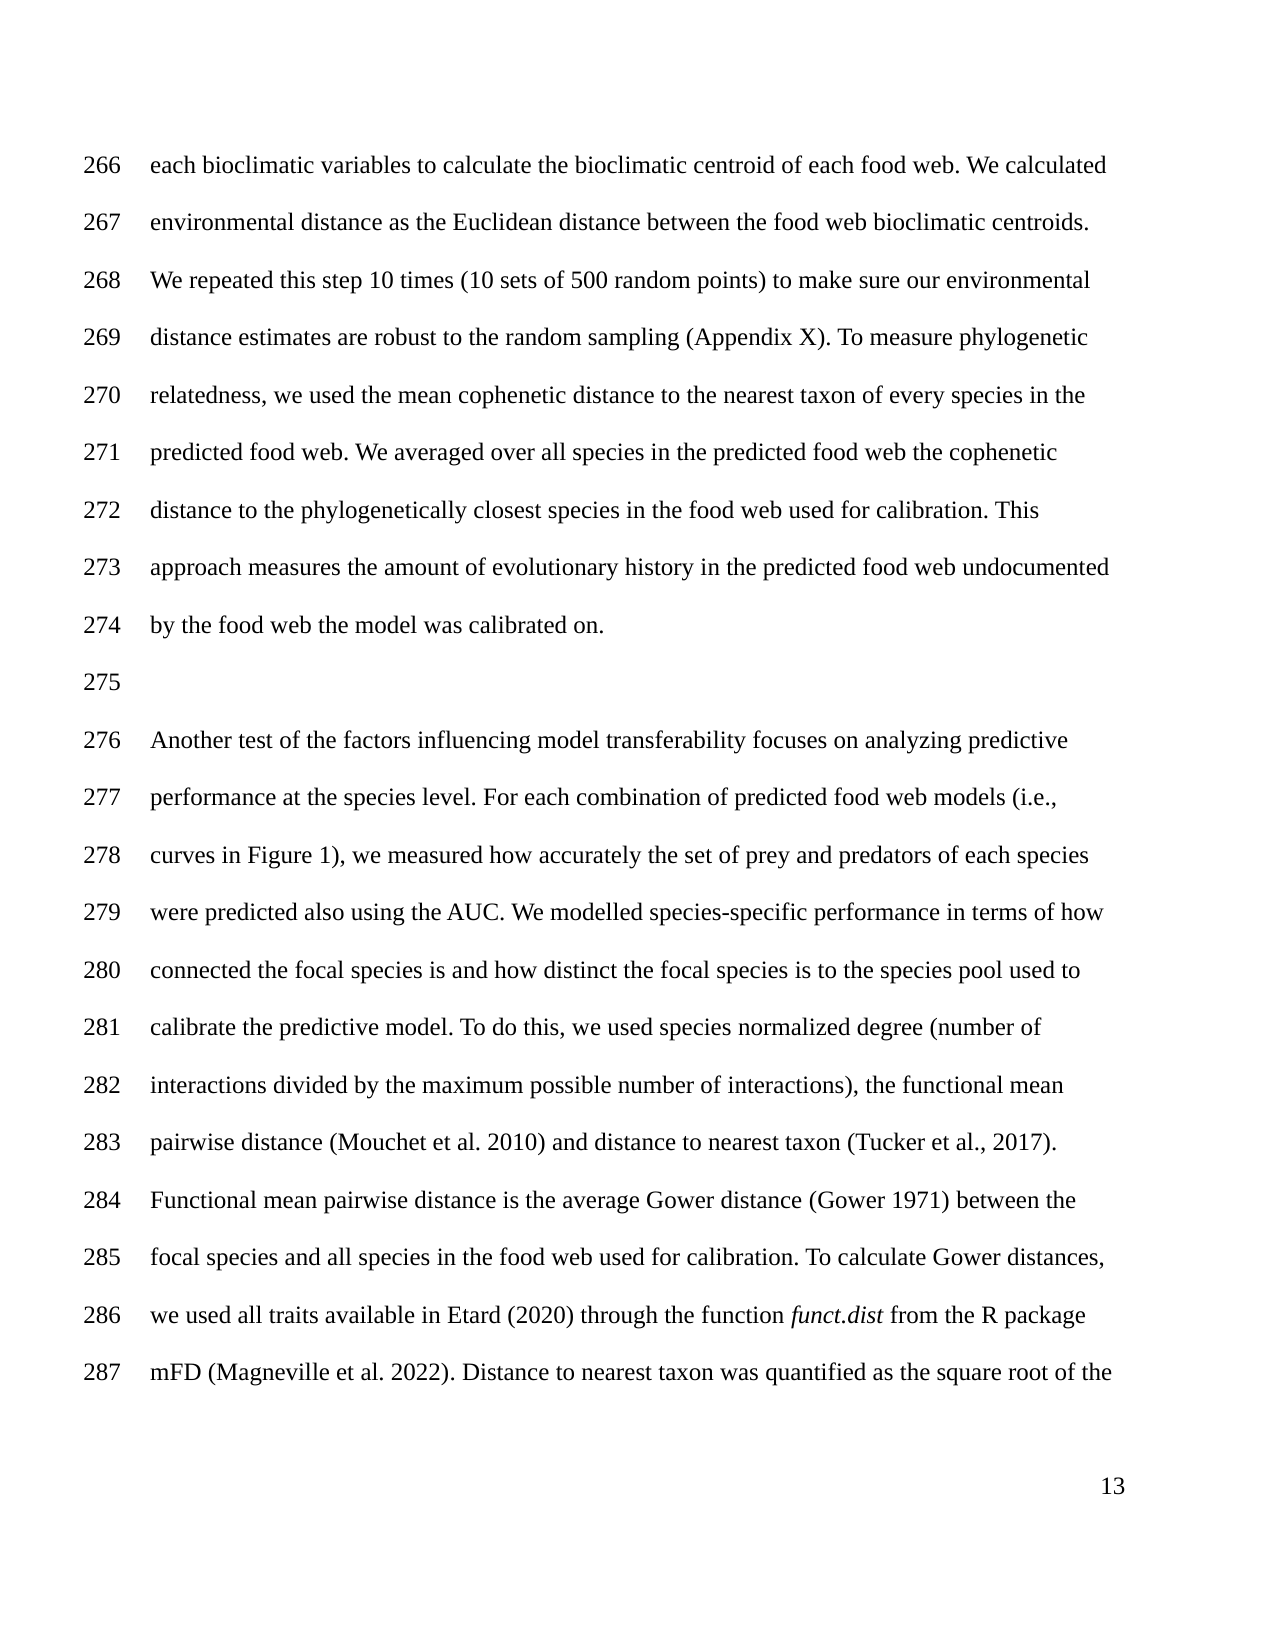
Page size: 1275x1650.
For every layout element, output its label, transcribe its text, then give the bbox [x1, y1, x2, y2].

text each bioclimatic variables to calculate the bioclimatic centroid of each food web. We calculated environmental distance as the Euclidean distance between the food web bioclimatic centroids. We repeated this step 10 times (10 sets of 500 random points) to make sure our environmental distance estimates are robust to the random sampling (Appendix X). To measure phylogenetic relatedness, we used the mean cophenetic distance to the nearest taxon of every species in the predicted food web. We averaged over all species in the predicted food web the cophenetic distance to the phylogenetically closest species in the food web used for calibration. This approach measures the amount of evolutionary history in the predicted food web undocumented by the food web the model was calibrated on. [150, 150, 1125, 639]
text Another test of the factors influencing model transferability focuses on analyzing predictive performance at the species level. For each combination of predicted food web models (i.e., curves in Figure 1), we measured how accurately the set of prey and predators of each species were predicted also using the AUC. We modelled species-specific performance in terms of how connected the focal species is and how distinct the focal species is to the species pool used to calibrate the predictive model. To do this, we used species normalized degree (number of interactions divided by the maximum possible number of interactions), the functional mean pairwise distance (Mouchet et al. 2010) and distance to nearest taxon (Tucker et al., 2017). Functional mean pairwise distance is the average Gower distance (Gower 1971) between the focal species and all species in the food web used for calibration. To calculate Gower distances, we used all traits available in Etard (2020) through the function funct.dist from the R package mFD (Magneville et al. 2022). Distance to nearest taxon was quantified as the square root of the [150, 725, 1125, 1386]
